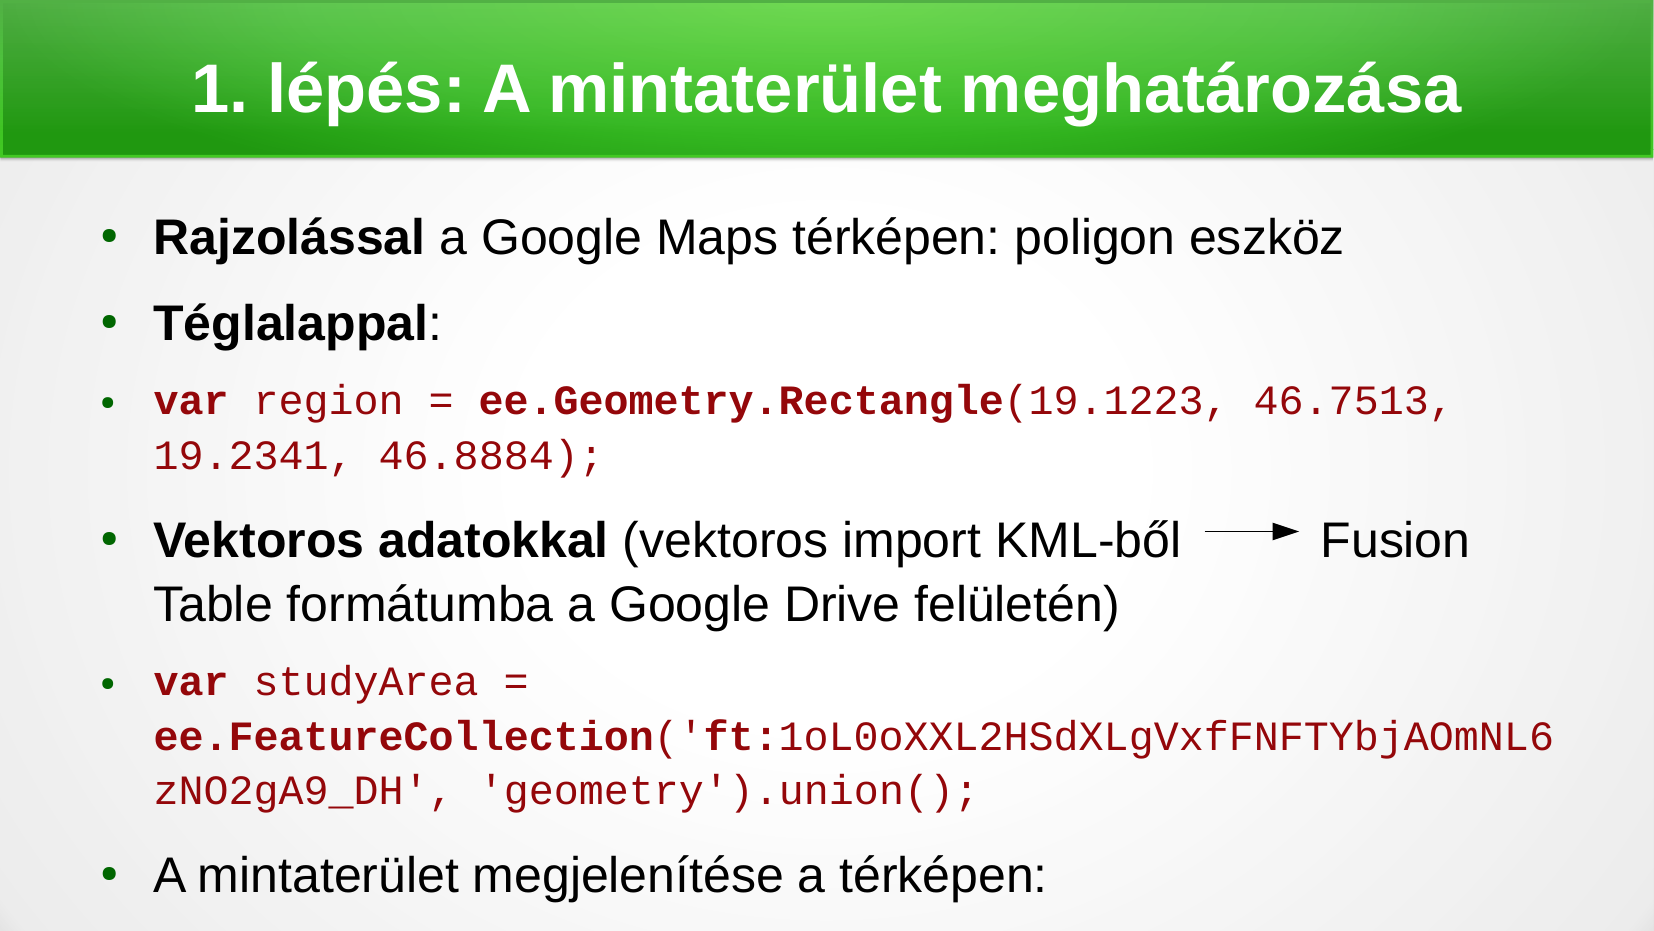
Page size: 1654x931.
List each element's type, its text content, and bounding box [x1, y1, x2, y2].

list Rajzolással a Google Maps térképen: poligon eszköz Téglalappal: var region = ee.Geometry.Rectangle(19.1223, 46.7513, 19.2341, 46.8884); Vektoros adatokkal (vektoros import KML-ből Fusion Table formátumba a Google Drive felületén) var studyArea = ee.FeatureCollection('ft:1oL0oXXL2HSdXLgVxfFNFTYbjAOmNL6zNO2gA9_DH', 'geometry').union(); A mintaterület megjelenítése a térképen: [82, 200, 1571, 931]
title 1. lépés: A mintaterület meghatározása [82, 35, 1571, 142]
